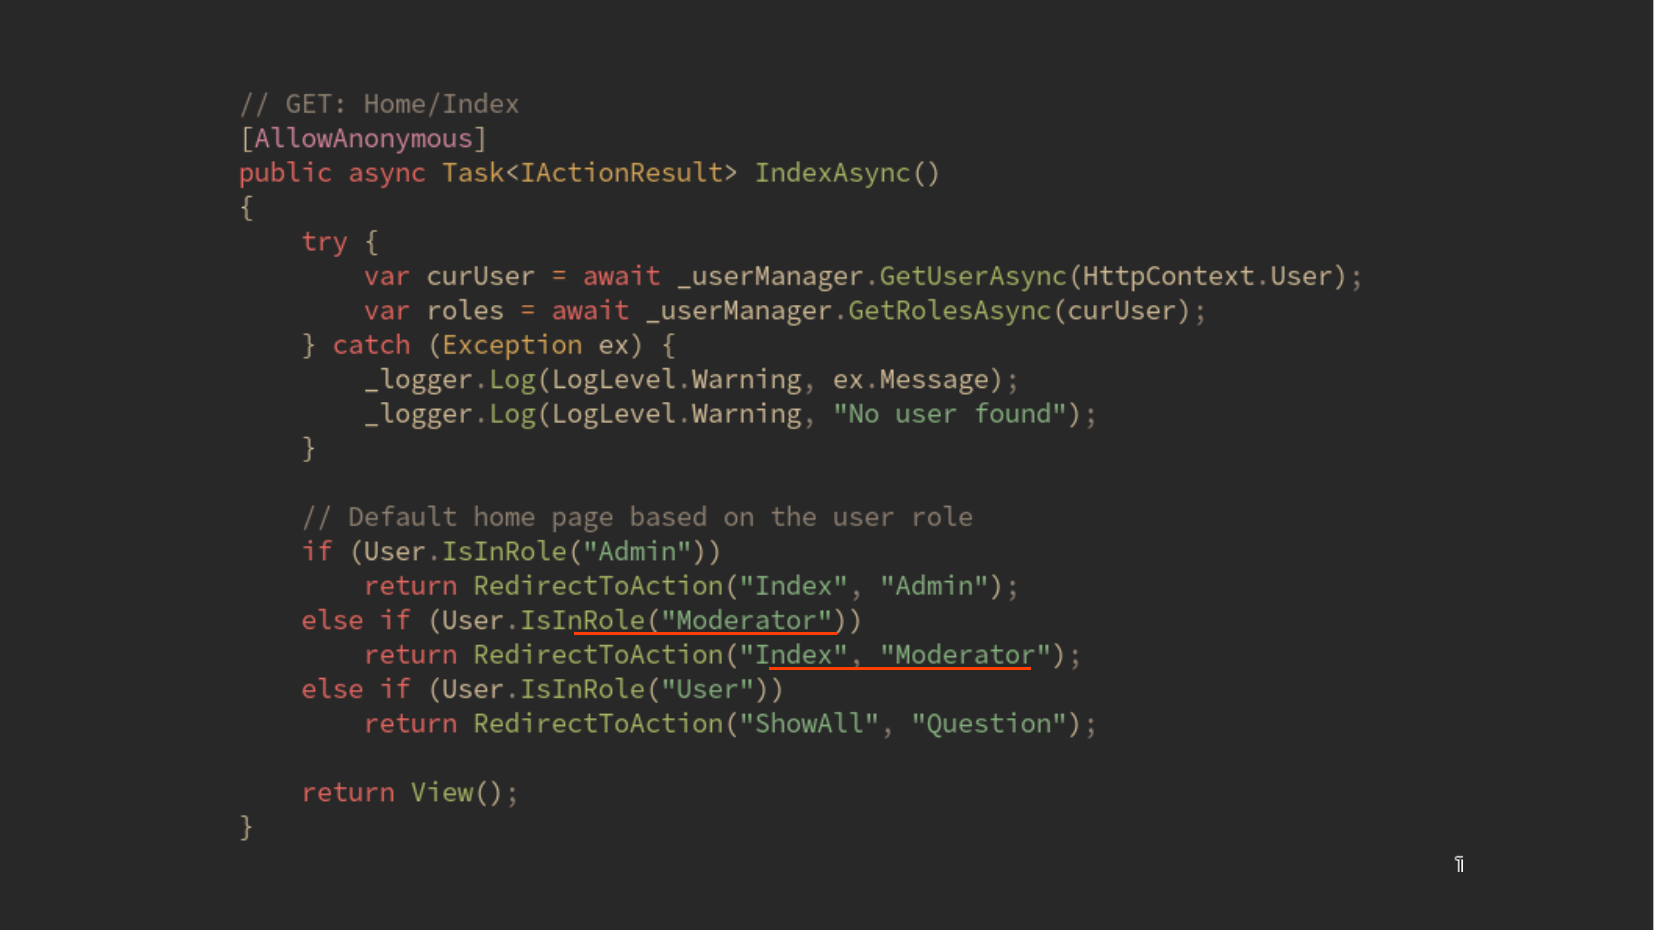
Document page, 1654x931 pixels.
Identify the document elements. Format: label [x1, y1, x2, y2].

picture [181, 74, 1463, 872]
